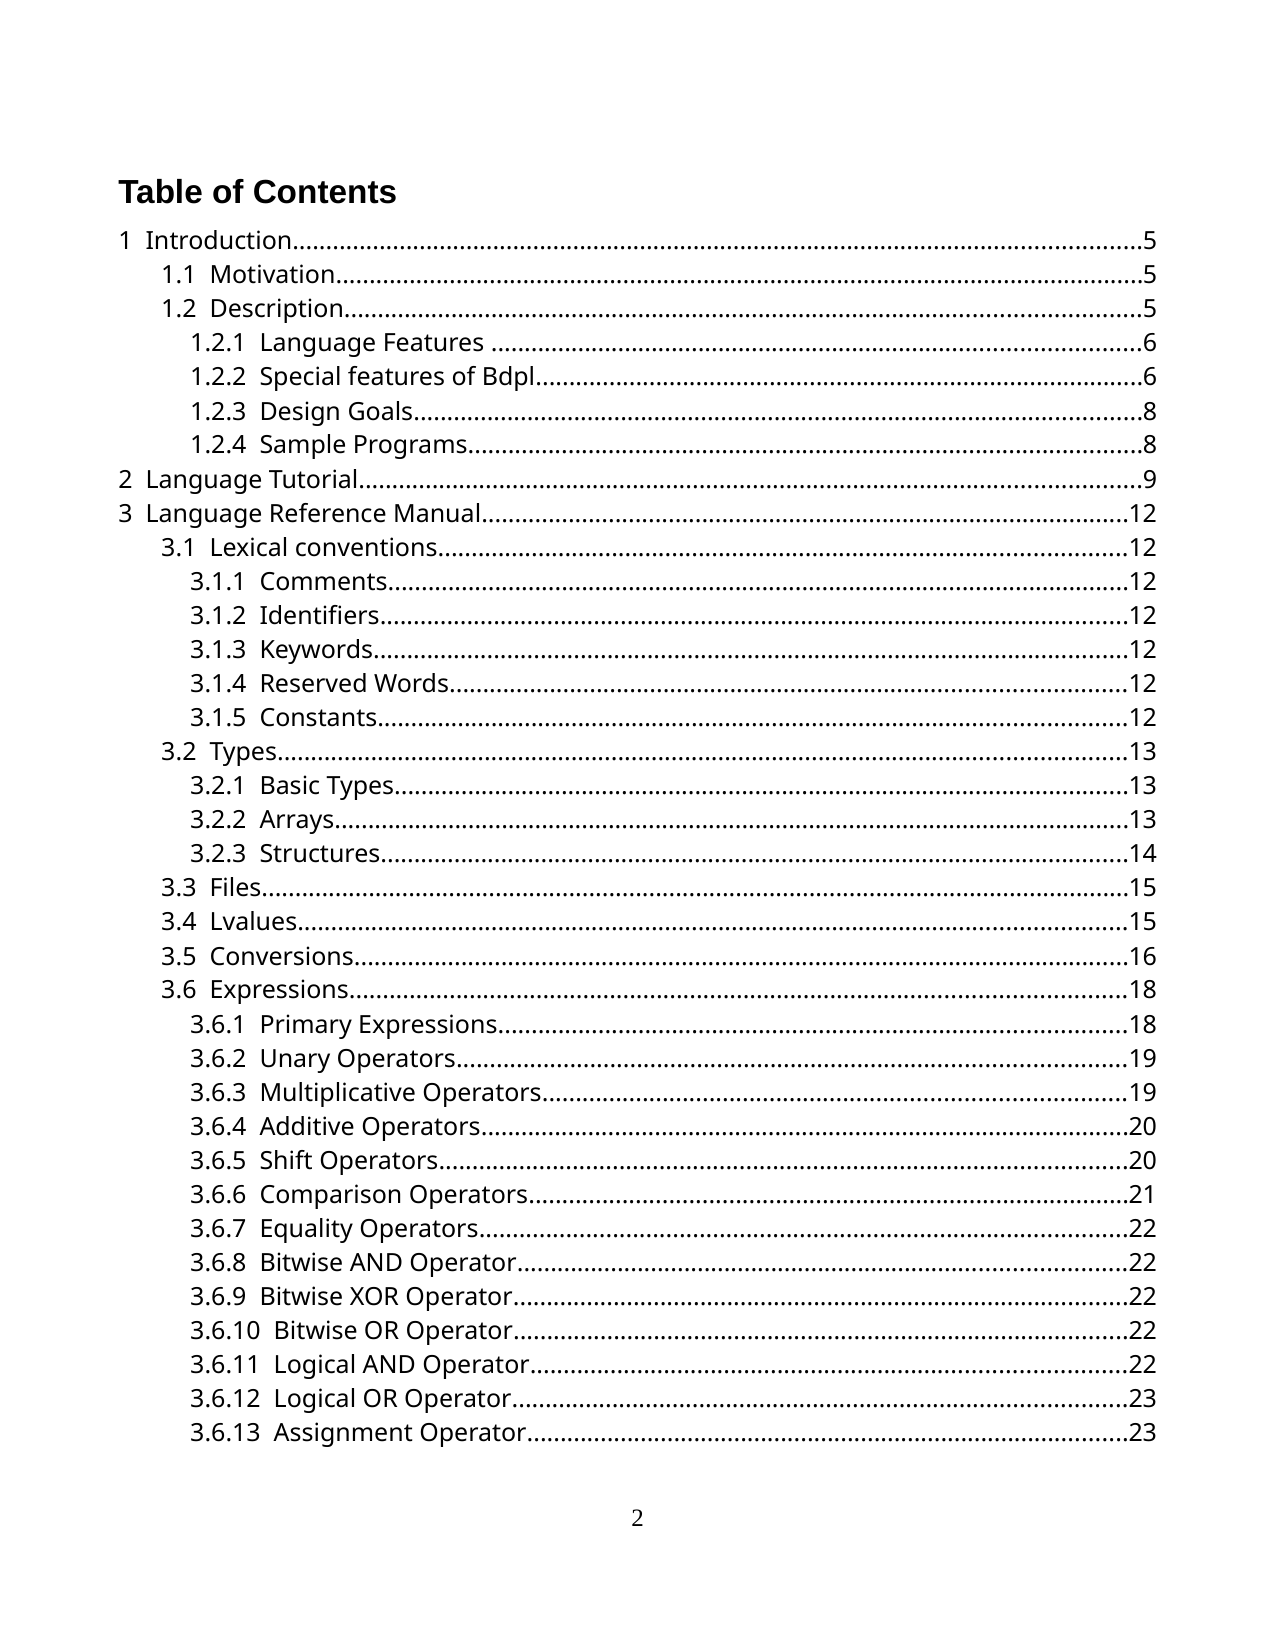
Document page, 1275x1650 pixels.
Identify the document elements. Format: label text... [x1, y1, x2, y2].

text 3.1.4 Reserved Words 12 [177, 666, 1157, 700]
text 3.6.2 Unary Operators 19 [177, 1040, 1157, 1074]
text 3 Language Reference Manual 12 [118, 495, 1157, 529]
text 3.3 Files 15 [148, 870, 1157, 904]
text 3.2 Types 13 [148, 734, 1157, 768]
text 1.2.1 Language Features 6 [177, 325, 1157, 359]
text 3.6 Expressions 18 [148, 972, 1157, 1006]
text 1.1 Motivation 5 [148, 257, 1157, 291]
text 3.6.13 Assignment Operator 23 [177, 1415, 1157, 1449]
text 3.6.5 Shift Operators 20 [177, 1142, 1157, 1177]
text 3.6.6 Comparison Operators 21 [177, 1177, 1157, 1211]
text 3.2.2 Arrays 13 [177, 802, 1157, 836]
subtitle Table of Contents [118, 172, 1157, 210]
text 3.6.8 Bitwise AND Operator 22 [177, 1245, 1157, 1279]
text 1.2 Description 5 [148, 291, 1157, 325]
text 3.2.3 Structures 14 [177, 836, 1157, 870]
text 3.5 Conversions 16 [148, 938, 1157, 972]
text 3.6.3 Multiplicative Operators 19 [177, 1074, 1157, 1108]
text 3.1 Lexical conventions 12 [148, 529, 1157, 563]
text 3.6.4 Additive Operators 20 [177, 1108, 1157, 1142]
text 1.2.2 Special features of Bdpl 6 [177, 359, 1157, 393]
text 1.2.3 Design Goals 8 [177, 393, 1157, 427]
text 3.4 Lvalues 15 [148, 904, 1157, 938]
text 3.1.2 Identifiers 12 [177, 597, 1157, 632]
text 3.6.7 Equality Operators 22 [177, 1211, 1157, 1245]
text 3.2.1 Basic Types 13 [177, 768, 1157, 802]
text 3.6.12 Logical OR Operator 23 [177, 1381, 1157, 1415]
text 2 Language Tutorial 9 [118, 461, 1157, 495]
text 3.1.1 Comments 12 [177, 563, 1157, 597]
text 3.6.9 Bitwise XOR Operator 22 [177, 1279, 1157, 1313]
text 3.6.11 Logical AND Operator 22 [177, 1347, 1157, 1381]
text 1 Introduction 5 [118, 223, 1157, 257]
text 1.2.4 Sample Programs 8 [177, 427, 1157, 461]
text 3.1.5 Constants 12 [177, 700, 1157, 734]
text 3.6.10 Bitwise OR Operator 22 [177, 1313, 1157, 1347]
text 3.1.3 Keywords 12 [177, 632, 1157, 666]
text 3.6.1 Primary Expressions 18 [177, 1006, 1157, 1040]
